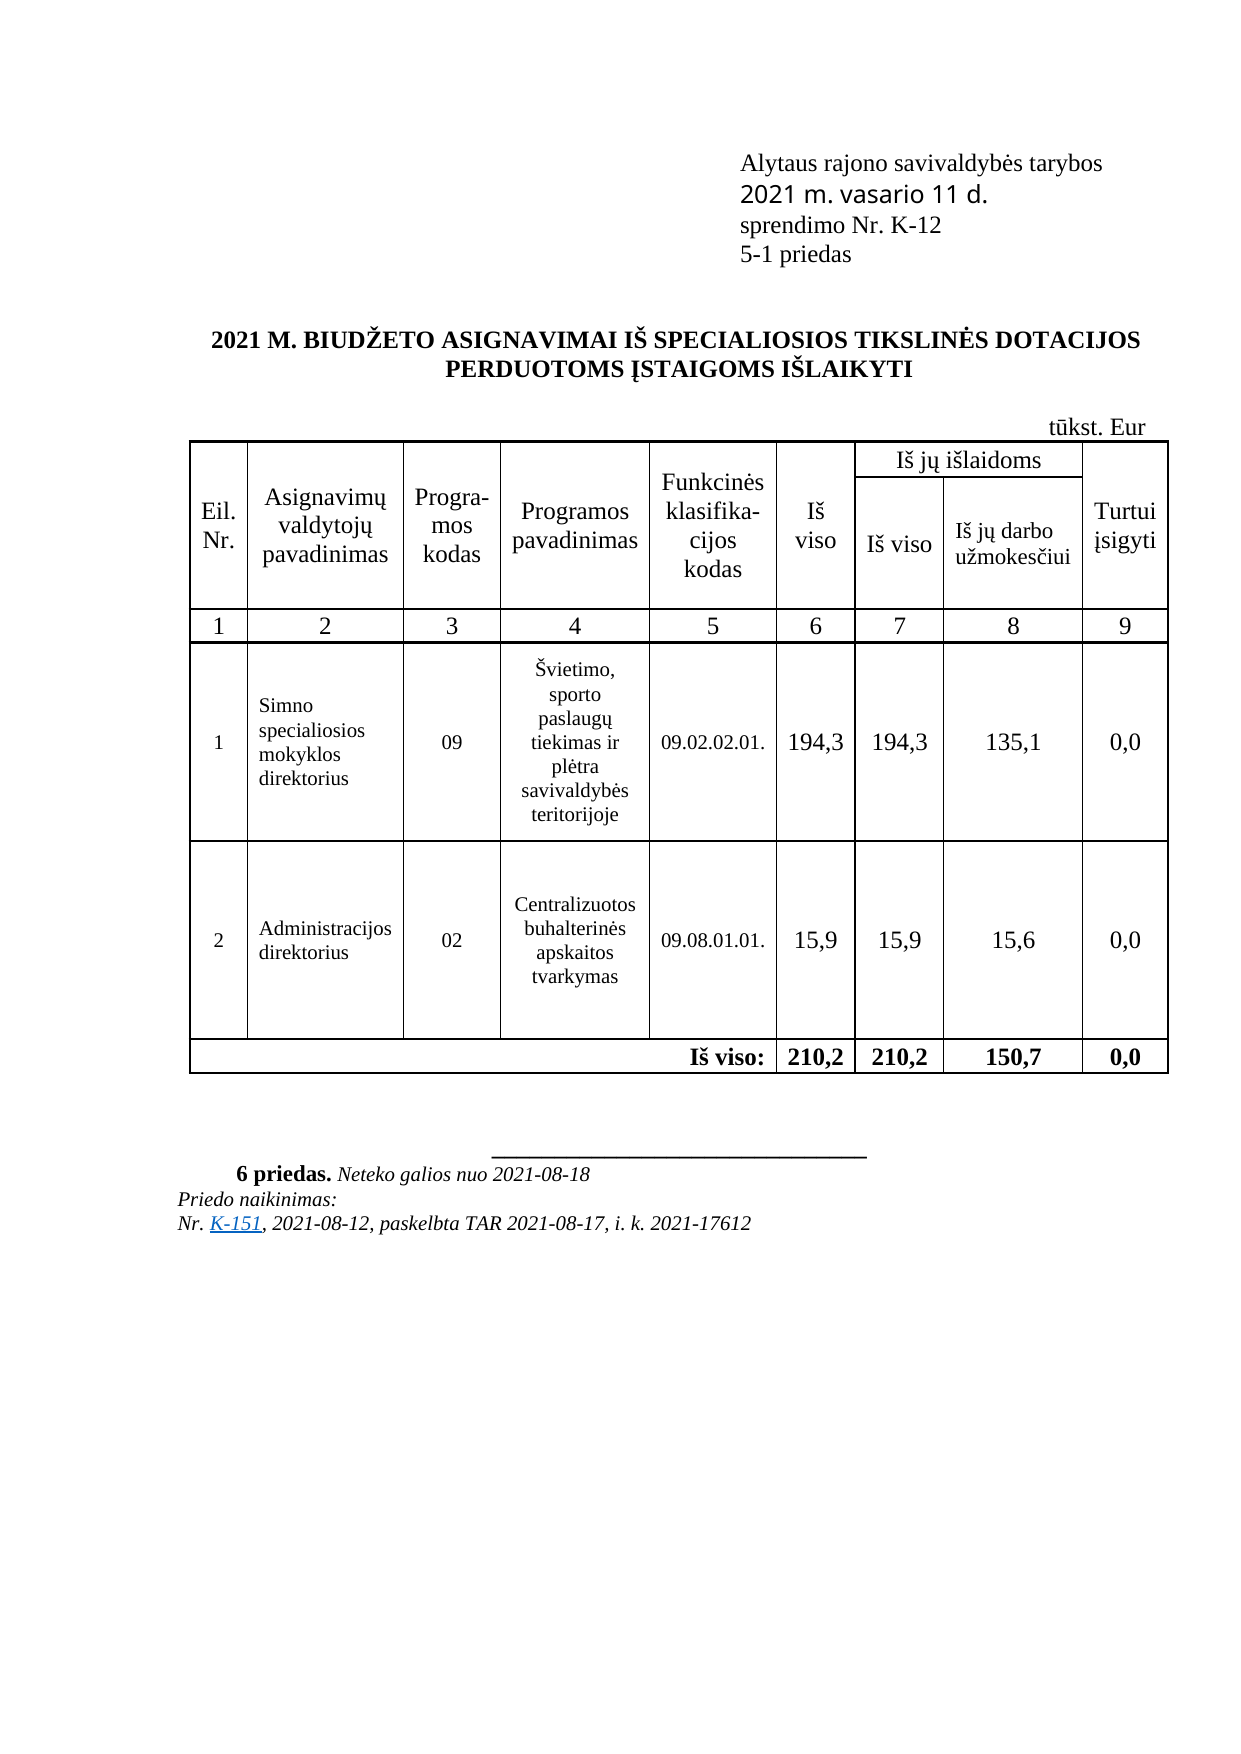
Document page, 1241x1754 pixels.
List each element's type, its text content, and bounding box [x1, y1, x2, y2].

table_cell 8 [944, 610, 1082, 641]
table_cell 4 [501, 610, 649, 641]
table_cell 135,1 [944, 644, 1082, 840]
text tūkst. Eur [316, 412, 1181, 440]
table_cell 0,0 [1083, 842, 1167, 1038]
text PERDUOTOMS ĮSTAIGOMS IŠLAIKYTI [177, 354, 1181, 383]
table_cell 1 [191, 610, 247, 641]
table_cell Iš jų darbo užmokesčiui [944, 478, 1082, 608]
table_cell Iš viso [856, 478, 943, 608]
table_cell Simno specialiosios mokyklos direktorius [248, 644, 403, 840]
table_cell 09.02.02.01. [650, 644, 776, 840]
text 2021 m. vasario 11 d. [177, 176, 1181, 210]
table_cell 5 [650, 610, 776, 641]
table_cell 09.08.01.01. [650, 842, 776, 1038]
table_cell 02 [404, 842, 500, 1038]
table_cell 15,9 [856, 842, 943, 1038]
table_cell 0,0 [1083, 644, 1167, 840]
table_cell 15,9 [777, 842, 854, 1038]
table_cell 210,2 [856, 1040, 943, 1072]
table_cell 09 [404, 644, 500, 840]
table_cell 1 [191, 644, 247, 840]
table_cell Švietimo, sporto paslaugų tiekimas ir plėtra savivaldybės teritorijoje [501, 644, 649, 840]
table_cell 150,7 [944, 1040, 1082, 1072]
table_cell 194,3 [856, 644, 943, 840]
text 6 priedas. Neteko galios nuo 2021-08-18 [177, 1160, 1181, 1187]
table_header Funkcinės klasifika-cijos kodas [650, 443, 776, 608]
text 5-1 priedas [177, 239, 1181, 268]
text ______________________________ [177, 1132, 1181, 1160]
text Nr. K-151, 2021-08-12, paskelbta TAR 2021-08-17, i. k. 2021-17612 [177, 1211, 1181, 1235]
table_cell 9 [1083, 610, 1167, 641]
table_header Iš jų išlaidoms [856, 443, 1082, 476]
table_cell 15,6 [944, 842, 1082, 1038]
table_header Iš viso [777, 443, 854, 608]
text Priedo naikinimas: [177, 1187, 1181, 1211]
table_cell 2 [191, 842, 247, 1038]
table_cell 2 [248, 610, 403, 641]
text Alytaus rajono savivaldybės tarybos [177, 148, 1181, 176]
table_cell 210,2 [777, 1040, 854, 1072]
text 2021 M. BIUDŽETO ASIGNAVIMAI IŠ SPECIALIOSIOS TIKSLINĖS DOTACIJOS [177, 325, 1181, 354]
table_cell Iš viso: [191, 1040, 776, 1072]
table_cell 3 [404, 610, 500, 641]
table_header Turtui įsigyti [1083, 443, 1167, 608]
table_header Asignavimų valdytojų pavadinimas [248, 443, 403, 608]
table_cell 194,3 [777, 644, 854, 840]
table_cell 0,0 [1083, 1040, 1167, 1072]
table_cell 6 [777, 610, 854, 641]
table_header Programos pavadinimas [501, 443, 649, 608]
table_cell Centralizuotos buhalterinės apskaitos tvarkymas [501, 842, 649, 1038]
table_cell Administracijos direktorius [248, 842, 403, 1038]
text sprendimo Nr. K-12 [177, 210, 1181, 239]
table_header Progra-mos kodas [404, 443, 500, 608]
table_header Eil. Nr. [191, 443, 247, 608]
table_cell 7 [856, 610, 943, 641]
